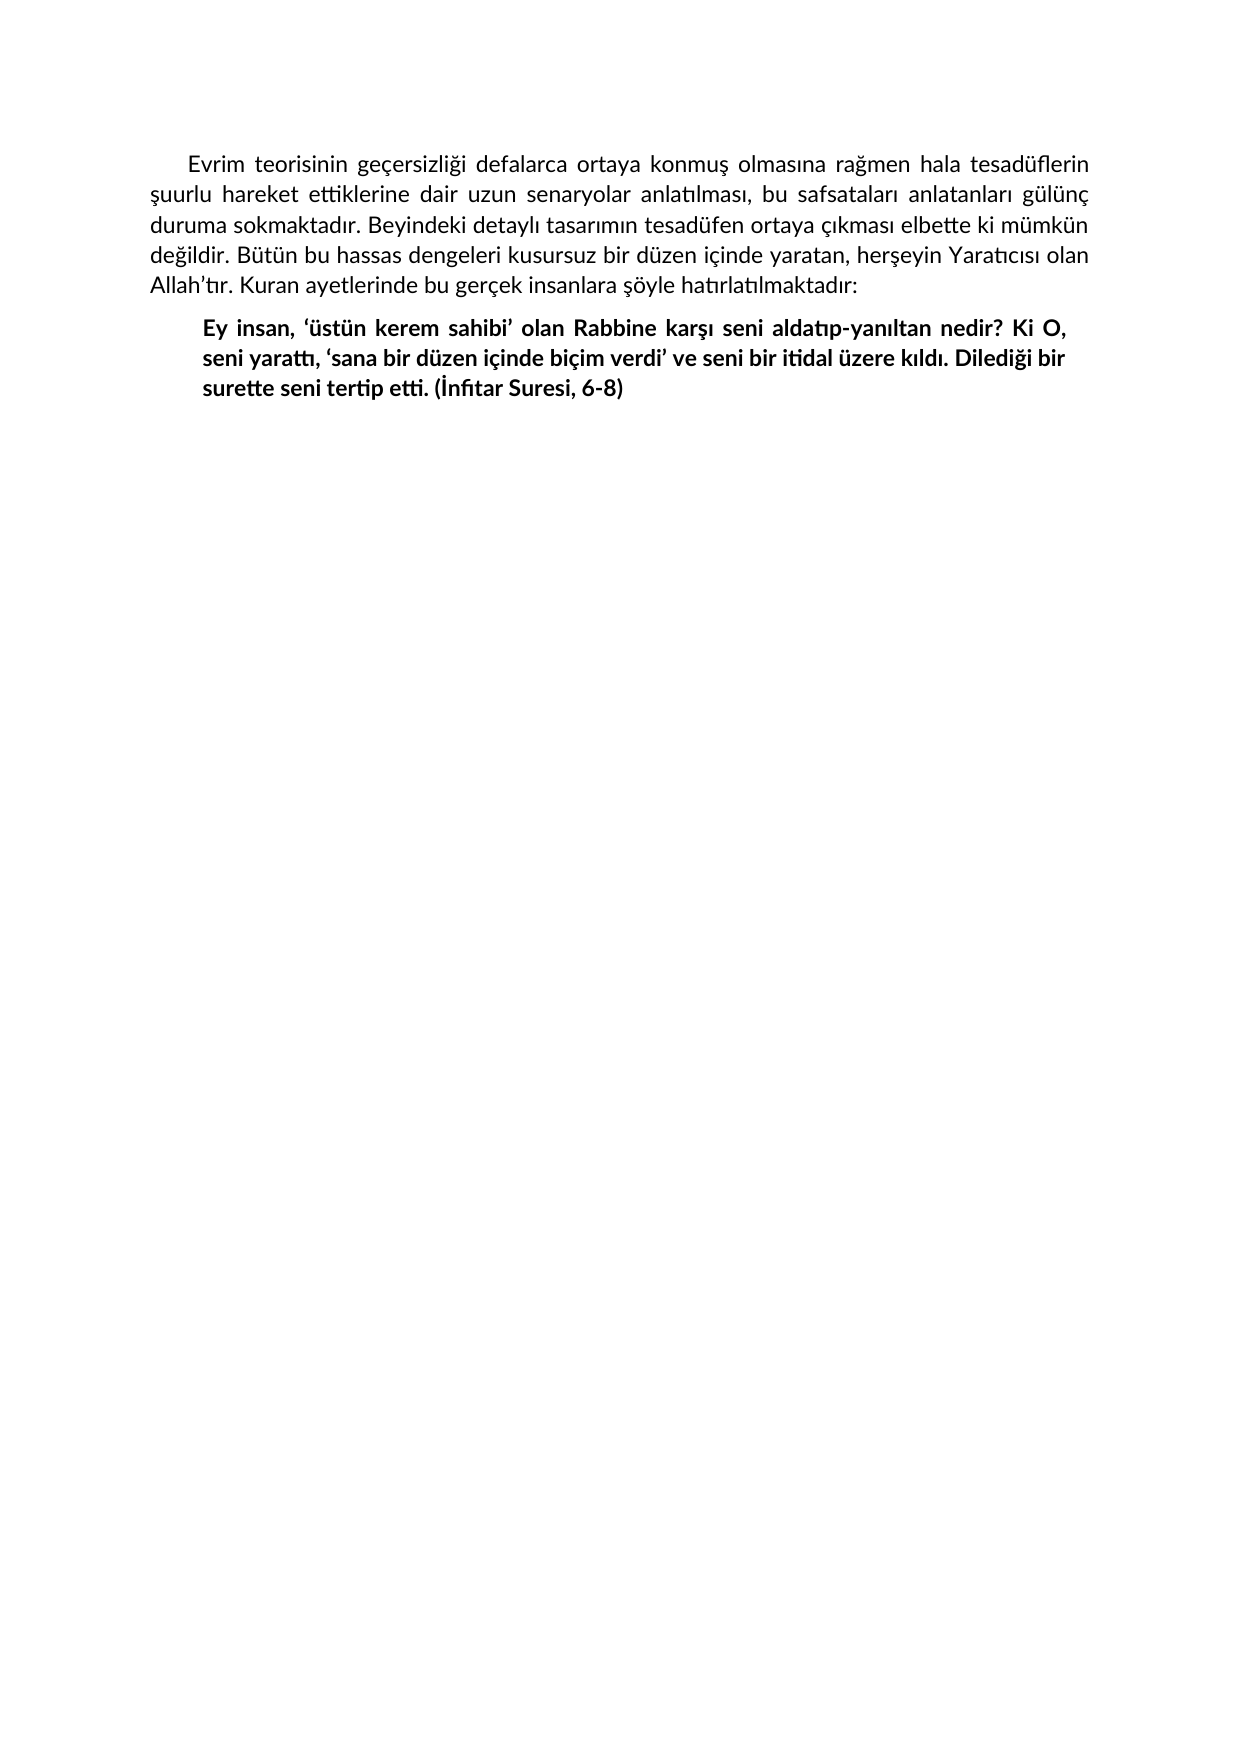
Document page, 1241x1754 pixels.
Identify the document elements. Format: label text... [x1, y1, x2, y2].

text Evrim teorisinin geçersizliği defalarca ortaya konmuş olmasına rağmen hala tesadüflerin şuurlu hareket ettiklerine dair uzun senaryolar anlatılması, bu safsataları anlatanları gülünç duruma sokmaktadır. Beyindeki detaylı tasarımın tesadüfen ortaya çıkması elbette ki mümkün değildir. Bütün bu hassas dengeleri kusursuz bir düzen içinde yaratan, herşeyin Yaratıcısı olan Allah’tır. Kuran ayetlerinde bu gerçek insanlara şöyle hatırlatılmaktadır: [150, 150, 1090, 298]
text Ey insan, ‘üstün kerem sahibi’ olan Rabbine karşı seni aldatıp-yanıltan nedir? Ki O, seni yarattı, ‘sana bir düzen içinde biçim verdi’ ve seni bir itidal üzere kıldı. Dilediği bir surette seni tertip etti. (İnfitar Suresi, 6-8) [202, 313, 1068, 401]
